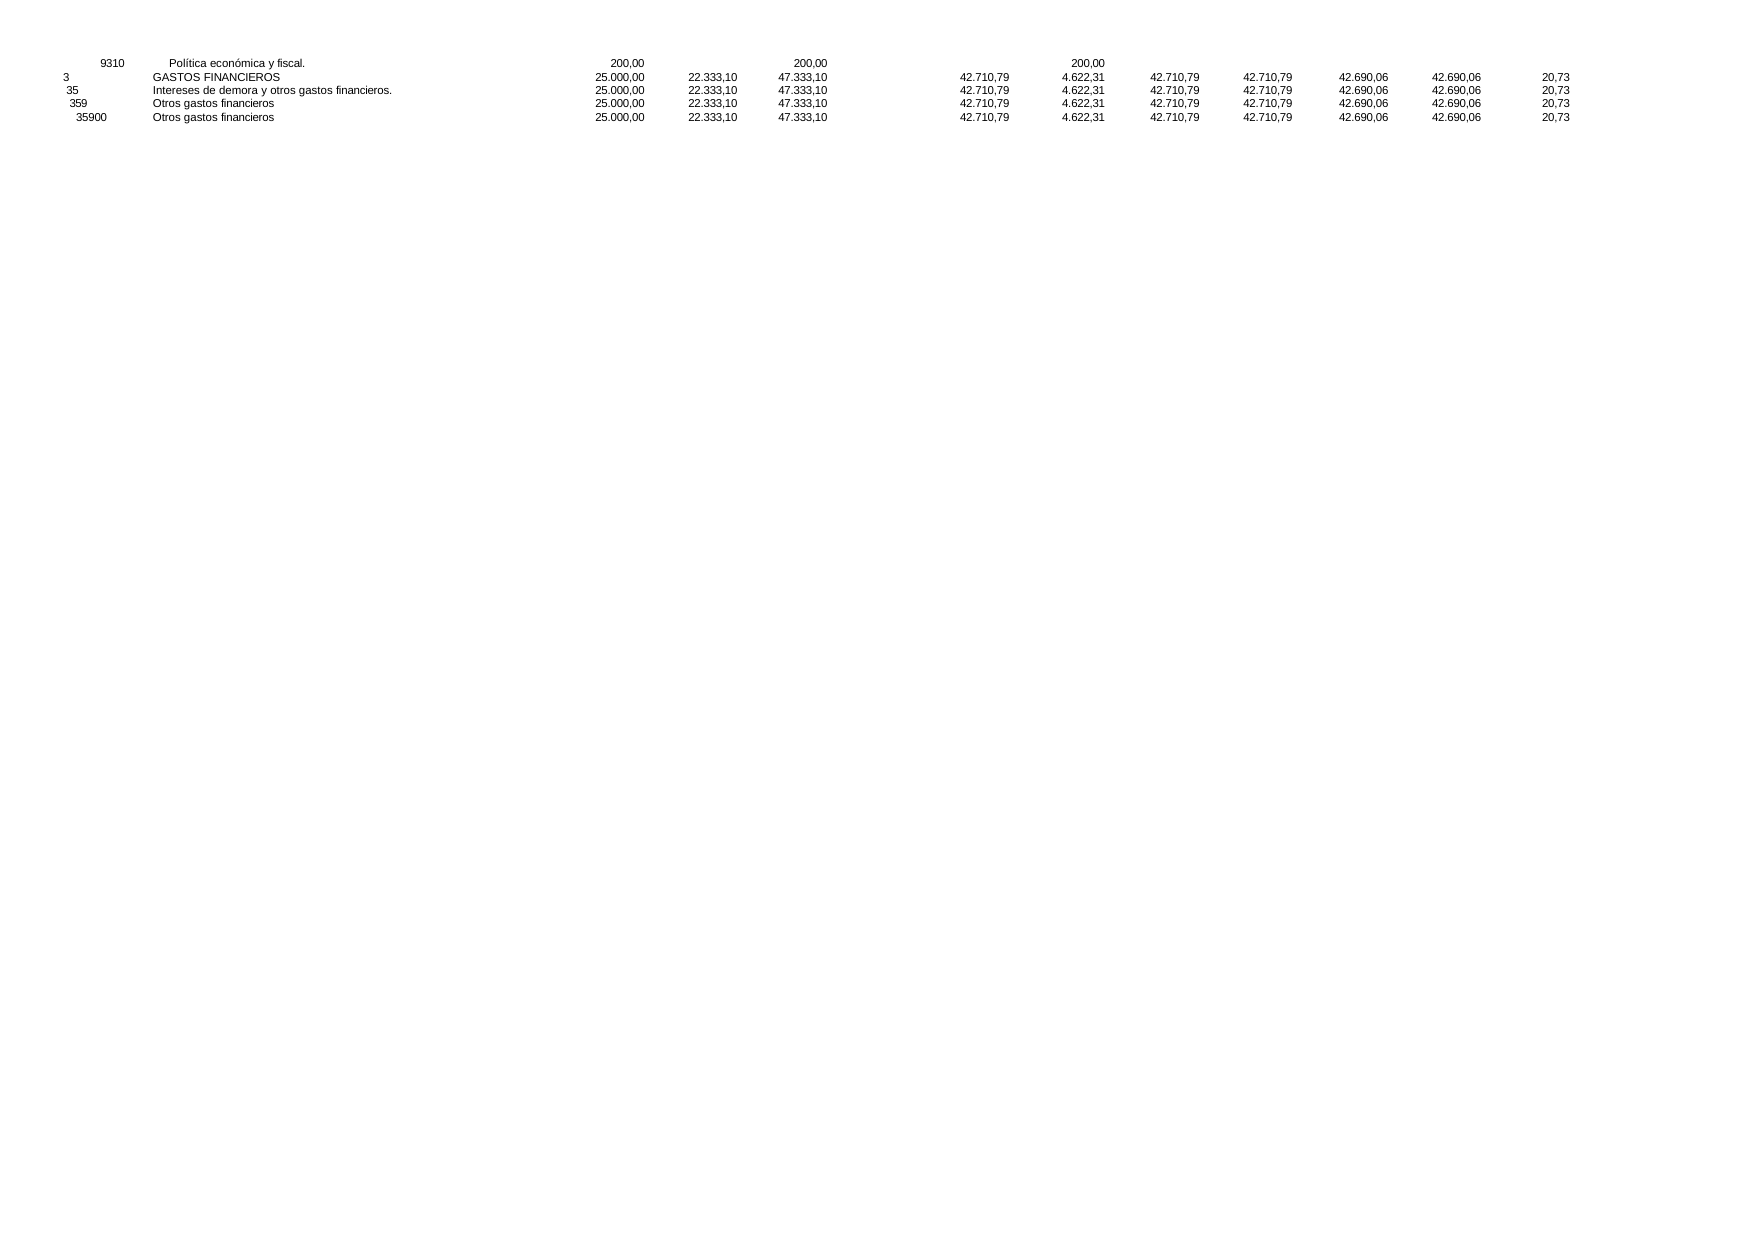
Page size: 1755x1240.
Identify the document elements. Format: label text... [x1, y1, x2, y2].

table_cell [1212, 58, 1306, 72]
table_cell 42.690,06 [1306, 72, 1401, 85]
table_cell [1118, 58, 1212, 72]
table_cell 42.710,79 [1118, 112, 1212, 126]
table_cell 359 [60, 99, 139, 112]
table_cell 42.710,79 [844, 85, 1023, 99]
table_cell 47.333,10 [749, 99, 844, 112]
table_cell 35900 [60, 112, 139, 126]
table_cell 47.333,10 [749, 72, 844, 85]
table_cell [1306, 58, 1401, 72]
table_cell 42.710,79 [1212, 112, 1306, 126]
table_cell 20,73 [1494, 72, 1667, 85]
table_cell 42.690,06 [1306, 112, 1401, 126]
table_cell 35 [60, 85, 139, 99]
table_cell 47.333,10 [749, 112, 844, 126]
table_cell [1494, 58, 1667, 72]
table_cell 22.333,10 [657, 85, 748, 99]
table_cell 25.000,00 [539, 99, 657, 112]
table_cell Otros gastos financieros [139, 99, 539, 112]
table_cell 4.622,31 [1023, 85, 1117, 99]
table_cell GASTOS FINANCIEROS [139, 72, 539, 85]
table_cell [657, 58, 748, 72]
table_cell 42.710,79 [1118, 72, 1212, 85]
table_cell 42.690,06 [1401, 112, 1494, 126]
table_cell 47.333,10 [749, 85, 844, 99]
table_cell 42.710,79 [1118, 99, 1212, 112]
table_cell Otros gastos financieros [139, 112, 539, 126]
table_cell 42.690,06 [1401, 99, 1494, 112]
table_cell 20,73 [1494, 85, 1667, 99]
table_cell 42.710,79 [844, 99, 1023, 112]
table_cell 20,73 [1494, 99, 1667, 112]
table_cell 42.690,06 [1306, 85, 1401, 99]
table_cell Política económica y fiscal. [139, 58, 539, 72]
table_cell 42.710,79 [844, 72, 1023, 85]
table_cell 25.000,00 [539, 85, 657, 99]
table_cell 4.622,31 [1023, 72, 1117, 85]
table_cell 42.710,79 [1118, 85, 1212, 99]
table_cell 42.710,79 [1212, 72, 1306, 85]
table_cell 42.710,79 [1212, 85, 1306, 99]
table_cell 42.690,06 [1306, 99, 1401, 112]
table_cell 25.000,00 [539, 112, 657, 126]
table_cell 9310 [69, 58, 139, 72]
table_cell [60, 58, 69, 72]
table_cell 4.622,31 [1023, 112, 1117, 126]
table_cell 3 [60, 72, 69, 85]
table_cell 42.710,79 [1212, 99, 1306, 112]
table_cell [844, 58, 1023, 72]
table_cell 25.000,00 [539, 72, 657, 85]
table_cell 22.333,10 [657, 112, 748, 126]
table_cell 22.333,10 [657, 72, 748, 85]
table_cell 200,00 [539, 58, 657, 72]
table_cell 4.622,31 [1023, 99, 1117, 112]
table_cell 200,00 [1023, 58, 1117, 72]
table_cell 42.710,79 [844, 112, 1023, 126]
table_cell 22.333,10 [657, 99, 748, 112]
table_cell 20,73 [1494, 112, 1667, 126]
table_cell 42.690,06 [1401, 72, 1494, 85]
table_cell 200,00 [749, 58, 844, 72]
table_cell Intereses de demora y otros gastos financieros. [139, 85, 539, 99]
table_cell [1401, 58, 1494, 72]
table_cell 42.690,06 [1401, 85, 1494, 99]
table_cell [69, 72, 139, 85]
